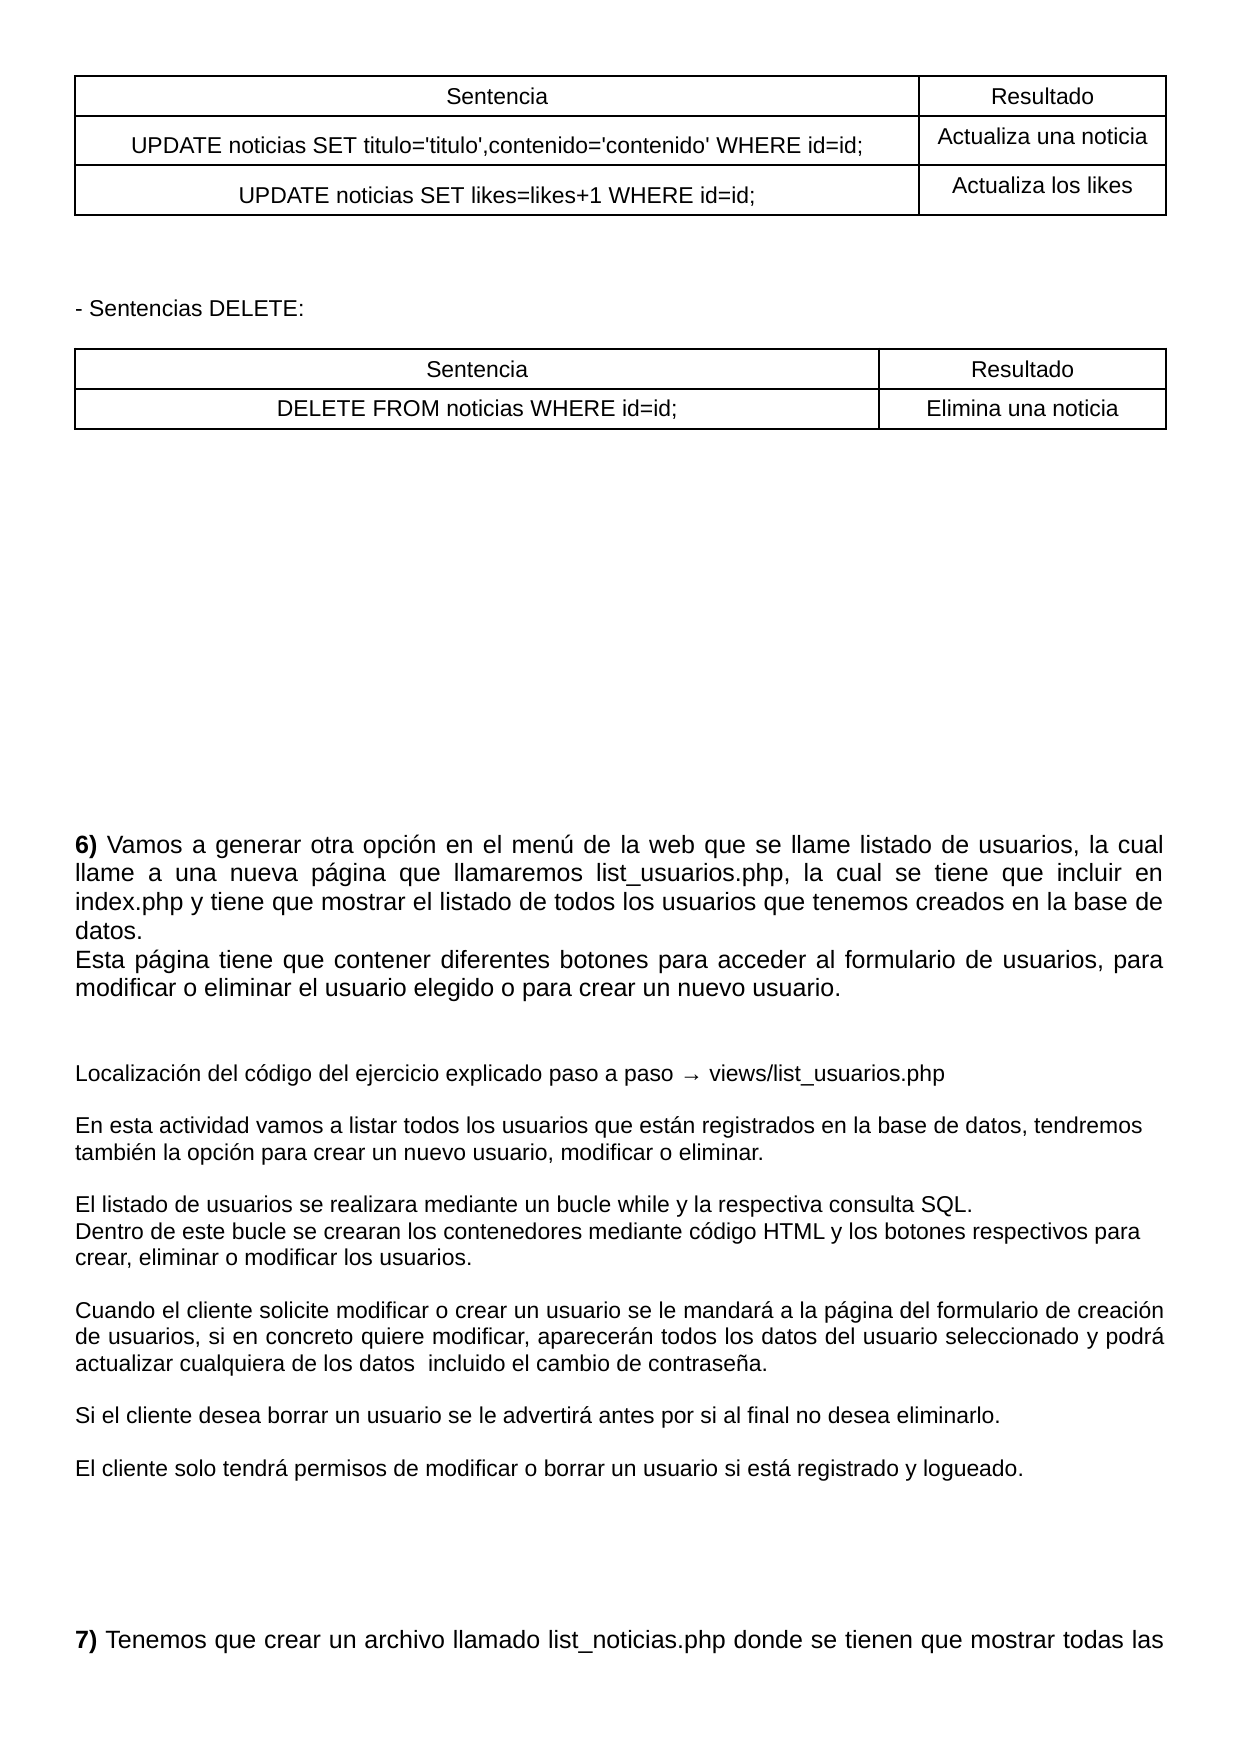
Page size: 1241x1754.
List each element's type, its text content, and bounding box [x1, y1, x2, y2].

table_header Resultado [920, 77, 1165, 115]
table_cell UPDATE noticias SET likes=likes+1 WHERE id=id; [76, 166, 918, 214]
text Cuando el cliente solicite modificar o crear un usuario se le mandará a la página del formulario de creación de usuarios, si en concreto quiere modificar, aparecerán todos los datos del usuario seleccionado y podrá actualizar cualquiera de los datos incluido el cambio de contraseña. [75, 1297, 1165, 1376]
text En esta actividad vamos a listar todos los usuarios que están registrados en la base de datos, tendremos también la opción para crear un nuevo usuario, modificar o eliminar. [75, 1112, 1165, 1165]
table_header Sentencia [76, 77, 918, 115]
text 7) Tenemos que crear un archivo llamado list_noticias.php donde se tienen que mostrar todas las [75, 1625, 1165, 1654]
table_header Resultado [880, 350, 1165, 388]
table_cell Actualiza una noticia [920, 117, 1165, 164]
text El cliente solo tendrá permisos de modificar o borrar un usuario si está registrado y logueado. [75, 1455, 1165, 1481]
text Esta página tiene que contener diferentes botones para acceder al formulario de usuarios, para modificar o eliminar el usuario elegido o para crear un nuevo usuario. [75, 945, 1165, 1002]
text El listado de usuarios se realizara mediante un bucle while y la respectiva consulta SQL. [75, 1191, 1165, 1218]
text - Sentencias DELETE: [75, 295, 1165, 321]
table_cell Actualiza los likes [920, 166, 1165, 214]
table_header Sentencia [76, 350, 878, 388]
table_cell Elimina una noticia [880, 390, 1165, 427]
text 6) Vamos a generar otra opción en el menú de la web que se llame listado de usuarios, la cual llame a una nueva página que llamaremos list_usuarios.php, la cual se tiene que incluir en index.php y tiene que mostrar el listado de todos los usuarios que tenemos creados en la base de datos. [75, 830, 1165, 945]
table_cell DELETE FROM noticias WHERE id=id; [76, 390, 878, 427]
table_cell UPDATE noticias SET titulo='titulo',contenido='contenido' WHERE id=id; [76, 117, 918, 164]
text Si el cliente desea borrar un usuario se le advertirá antes por si al final no desea eliminarlo. [75, 1402, 1165, 1429]
text Dentro de este bucle se crearan los contenedores mediante código HTML y los botones respectivos para crear, eliminar o modificar los usuarios. [75, 1218, 1165, 1271]
text Localización del código del ejercicio explicado paso a paso → views/list_usuarios.php [75, 1060, 1165, 1086]
